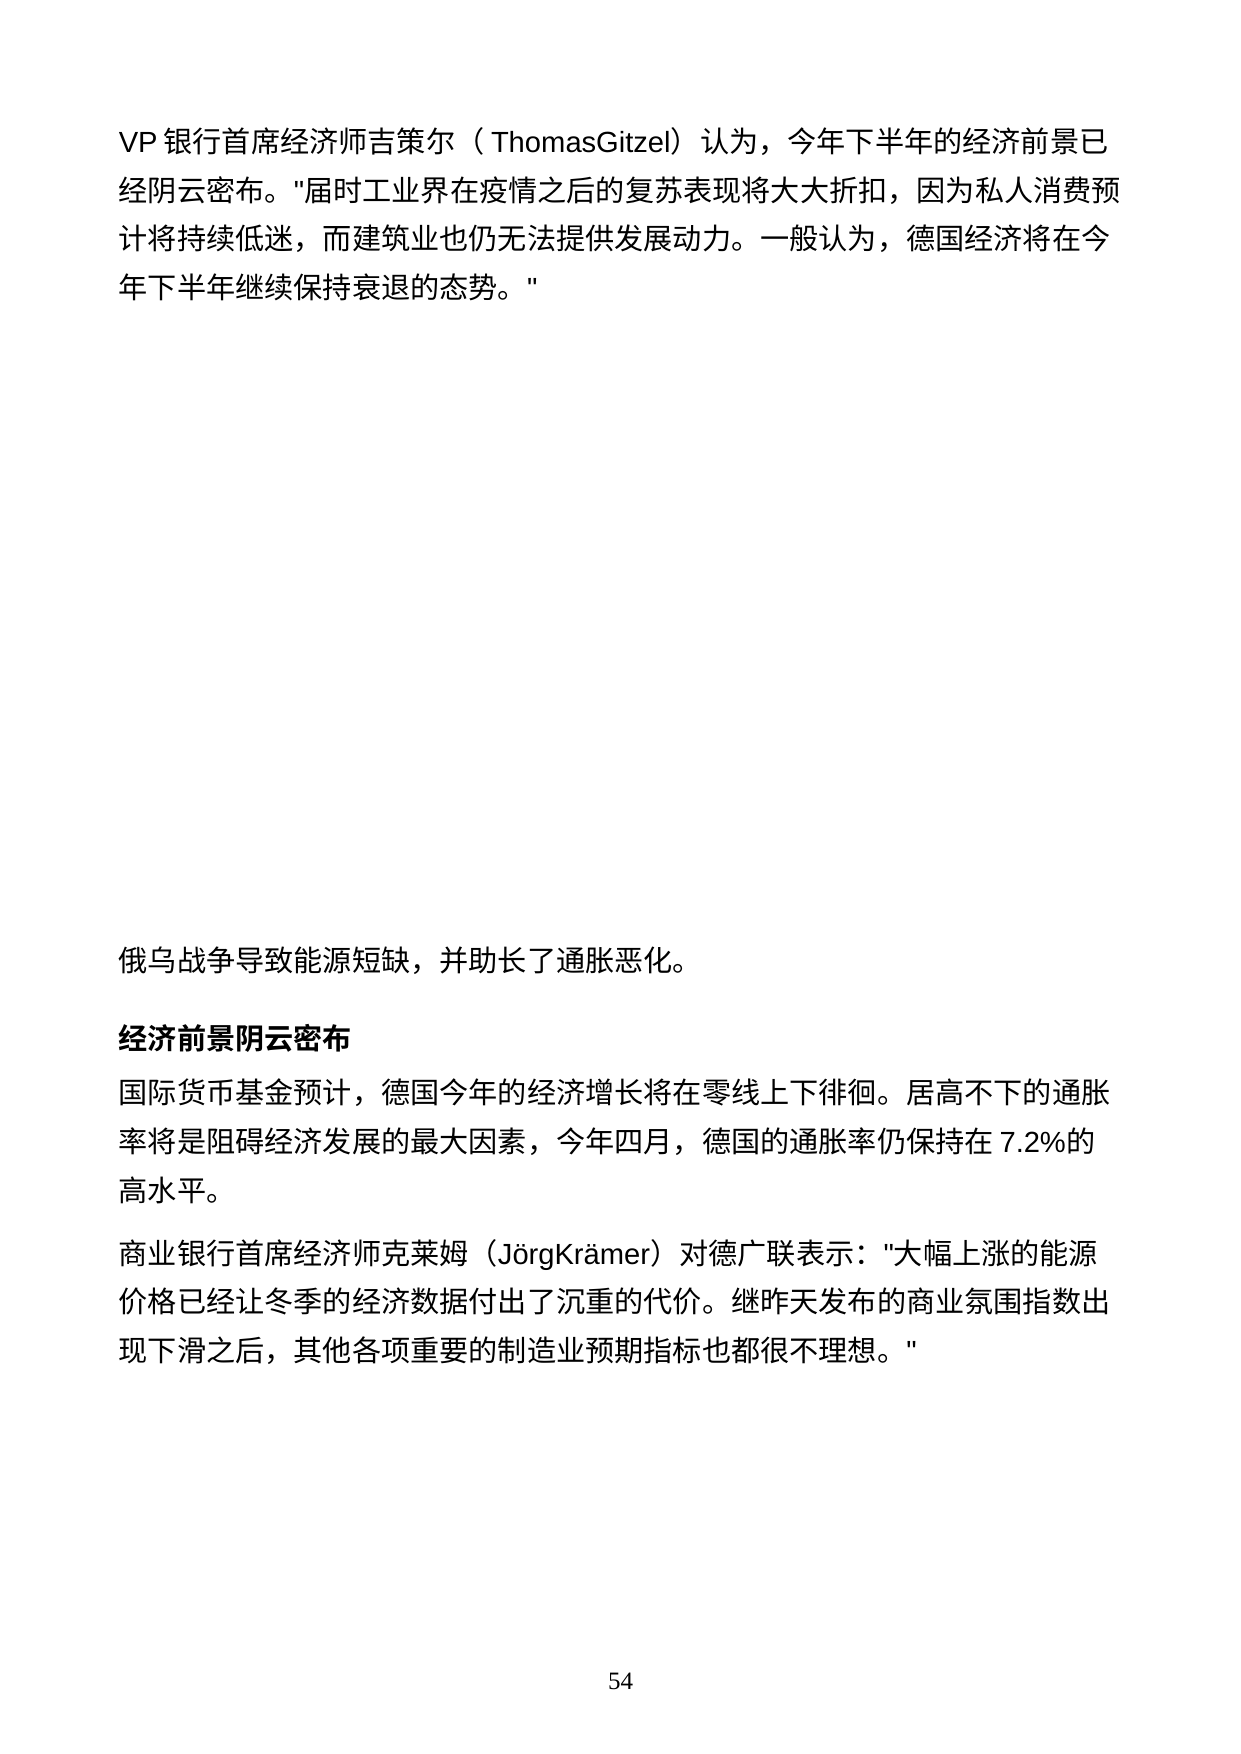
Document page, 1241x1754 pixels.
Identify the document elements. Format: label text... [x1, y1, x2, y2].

text 俄乌战争导致能源短缺，并助长了通胀恶化。 [118, 937, 1122, 980]
text VP银行首席经济师吉策尔（ ThomasGitzel）认为，今年下半年的经济前景已经阴云密布。"届时工业界在疫情之后的复苏表现将大大折扣，因为私人消费预计将持续低迷，而建筑业也仍无法提供发展动力。一般认为，德国经济将在今年下半年继续保持衰退的态势。" [118, 118, 1122, 306]
text 商业银行首席经济师克莱姆（JörgKrämer）对德广联表示："大幅上涨的能源价格已经让冬季的经济数据付出了沉重的代价。继昨天发布的商业氛围指数出现下滑之后，其他各项重要的制造业预期指标也都很不理想。" [118, 1230, 1122, 1369]
text 国际货币基金预计，德国今年的经济增长将在零线上下徘徊。居高不下的通胀率将是阻碍经济发展的最大因素，今年四月，德国的通胀率仍保持在7.2%的高水平。 [118, 1070, 1122, 1209]
subtitle 经济前景阴云密布 [118, 1015, 1122, 1057]
